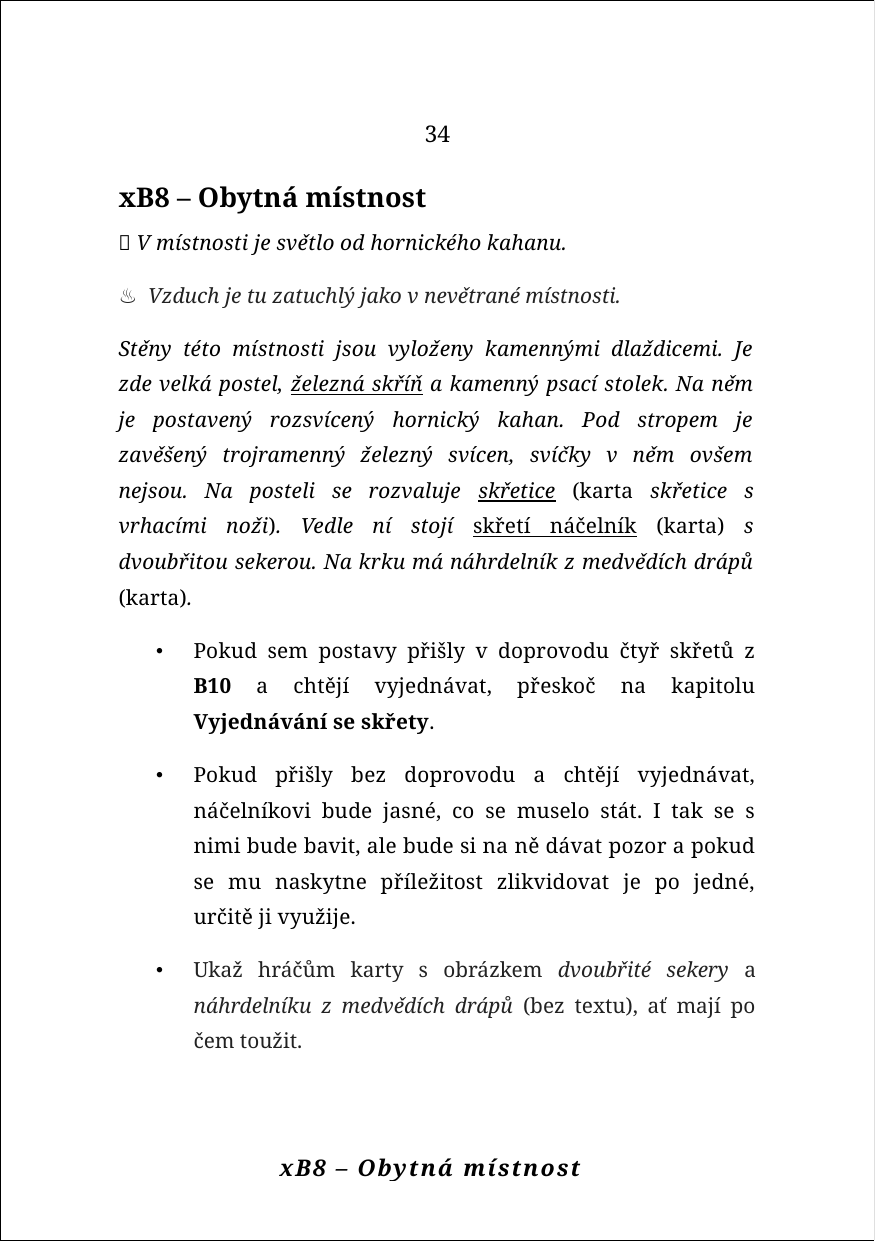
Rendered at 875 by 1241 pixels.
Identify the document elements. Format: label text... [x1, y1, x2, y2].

list Pokud přišly bez doprovodu a chtějí vyjednávat, náčelníkovi bude jasné, co se muselo stát. I tak se s nimi bude bavit, ale bude si na ně dávat pozor a pokud se mu naskytne příležitost zlikvidovat je po jedné, určitě ji využije. [156, 760, 756, 931]
list Ukaž hráčům karty s obrázkem dvoubřité sekery a náhrdelníku z medvědích drápů (bez textu), ať mají po čem toužit. [156, 956, 756, 1055]
list Pokud sem postavy přišly v doprovodu čtyř skřetů z B10 a chtějí vyjednávat, přeskoč na kapitolu Vyjednávání se skřety. [156, 636, 756, 735]
text 💡 V místnosti je světlo od hornického kahanu. [118, 228, 756, 256]
text ♨ Vzduch je tu zatuchlý jako v nevětrané místnosti. [118, 281, 756, 309]
subtitle xB8 – Obytná místnost [118, 179, 756, 216]
text Stěny této místnosti jsou vyloženy kamennými dlaždicemi. Je zde velká postel, železná skříň a kamenný psací stolek. Na něm je postavený rozsvícený hornický kahan. Pod stropem je zavěšený trojramenný železný svícen, svíčky v něm ovšem nejsou. Na posteli se rozvaluje skřetice (karta skřetice s vrhacími noži). Vedle ní stojí skřetí náčelník (karta) s dvoubřitou sekerou. Na krku má náhrdelník z medvědích drápů (karta). [118, 334, 756, 611]
